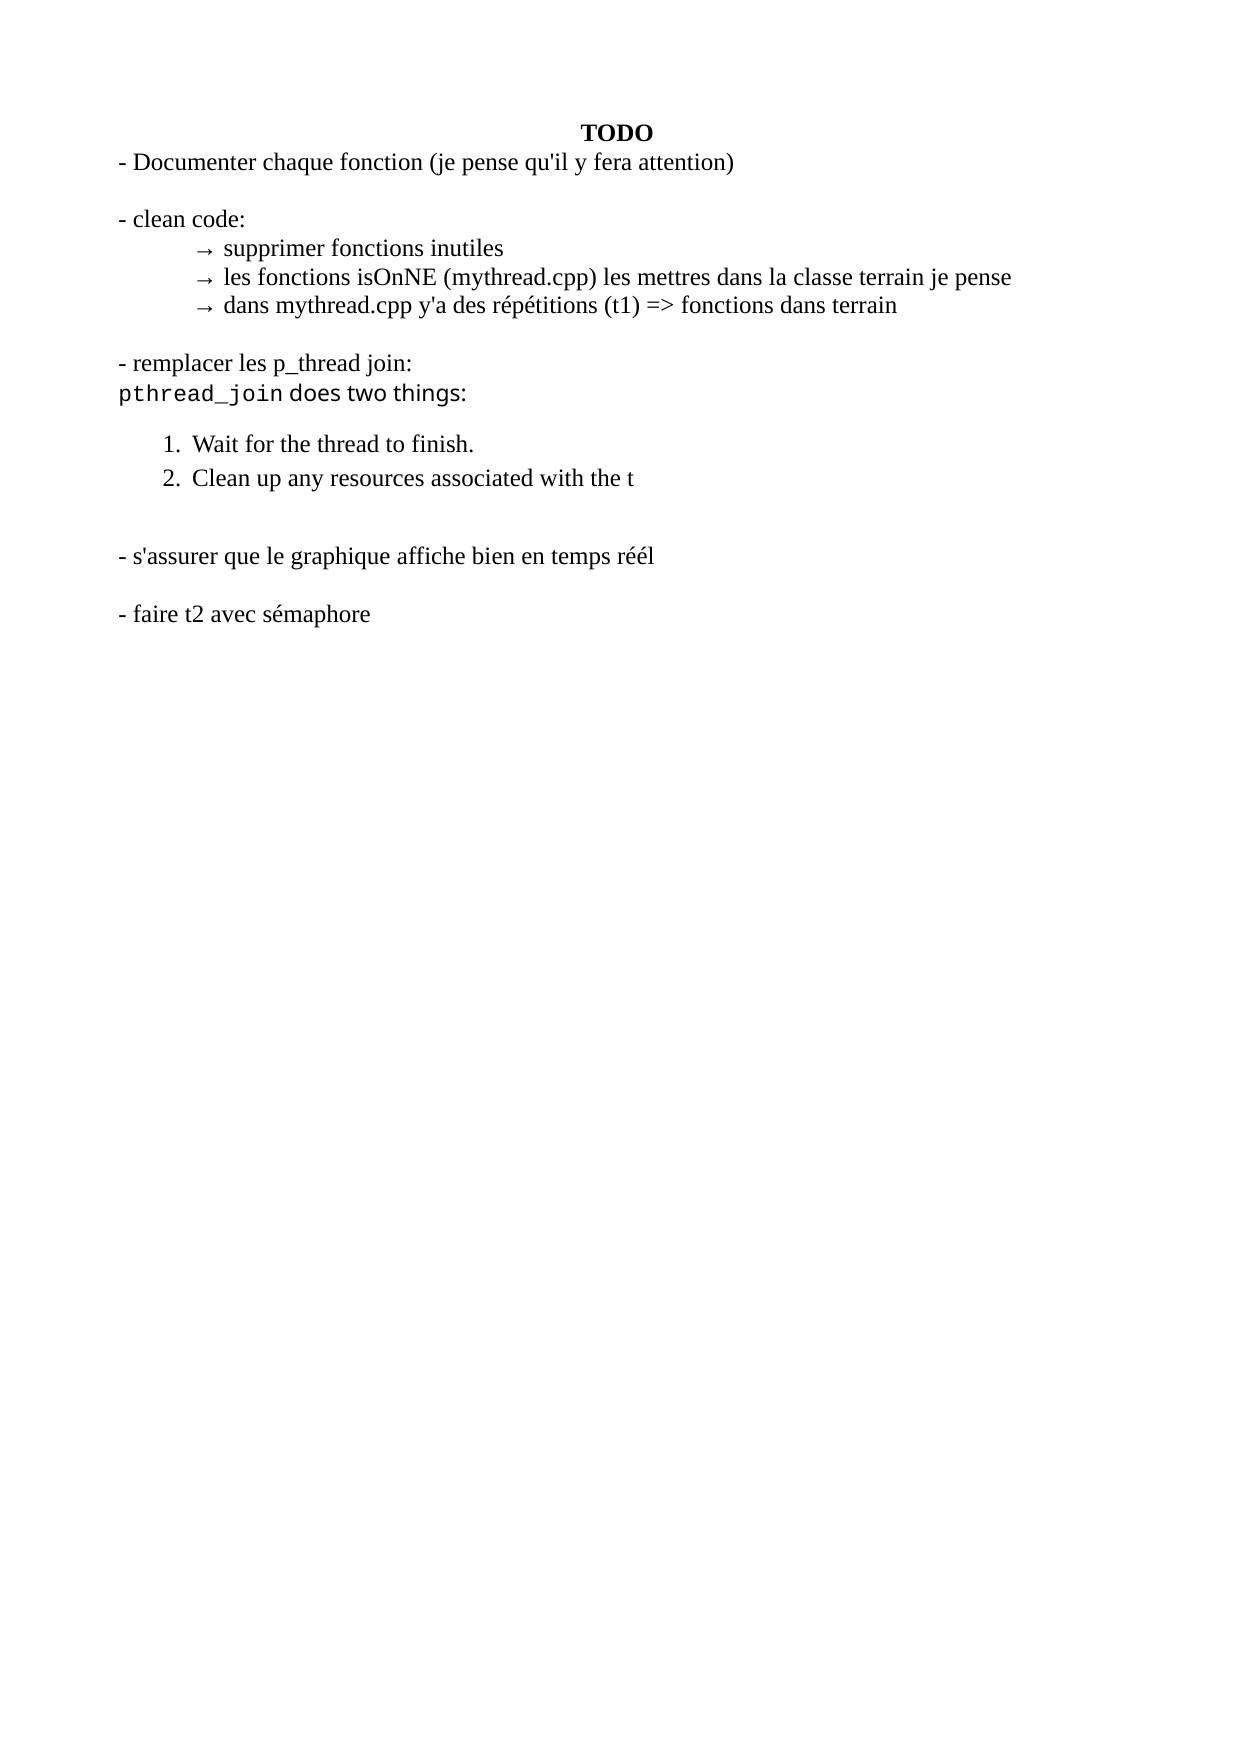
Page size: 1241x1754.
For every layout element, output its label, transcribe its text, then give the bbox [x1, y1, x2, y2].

text - Documenter chaque fonction (je pense qu'il y fera attention) - clean code: [118, 147, 1122, 233]
text → les fonctions isOnNE (mythread.cpp) les mettres dans la classe terrain je pense [118, 262, 1122, 291]
text - faire t2 avec sémaphore [118, 599, 1122, 628]
text → supprimer fonctions inutiles [118, 233, 1122, 262]
text → dans mythread.cpp y'a des répétitions (t1) => fonctions dans terrain [118, 291, 1122, 319]
text - remplacer les p_thread join: [118, 348, 1122, 377]
text pthread_join does two things: [118, 377, 1122, 408]
list Wait for the thread to finish. [162, 429, 1122, 458]
text TODO [118, 118, 1122, 147]
list Clean up any resources associated with the t [162, 463, 1122, 492]
text - s'assurer que le graphique affiche bien en temps réél [118, 541, 1122, 570]
